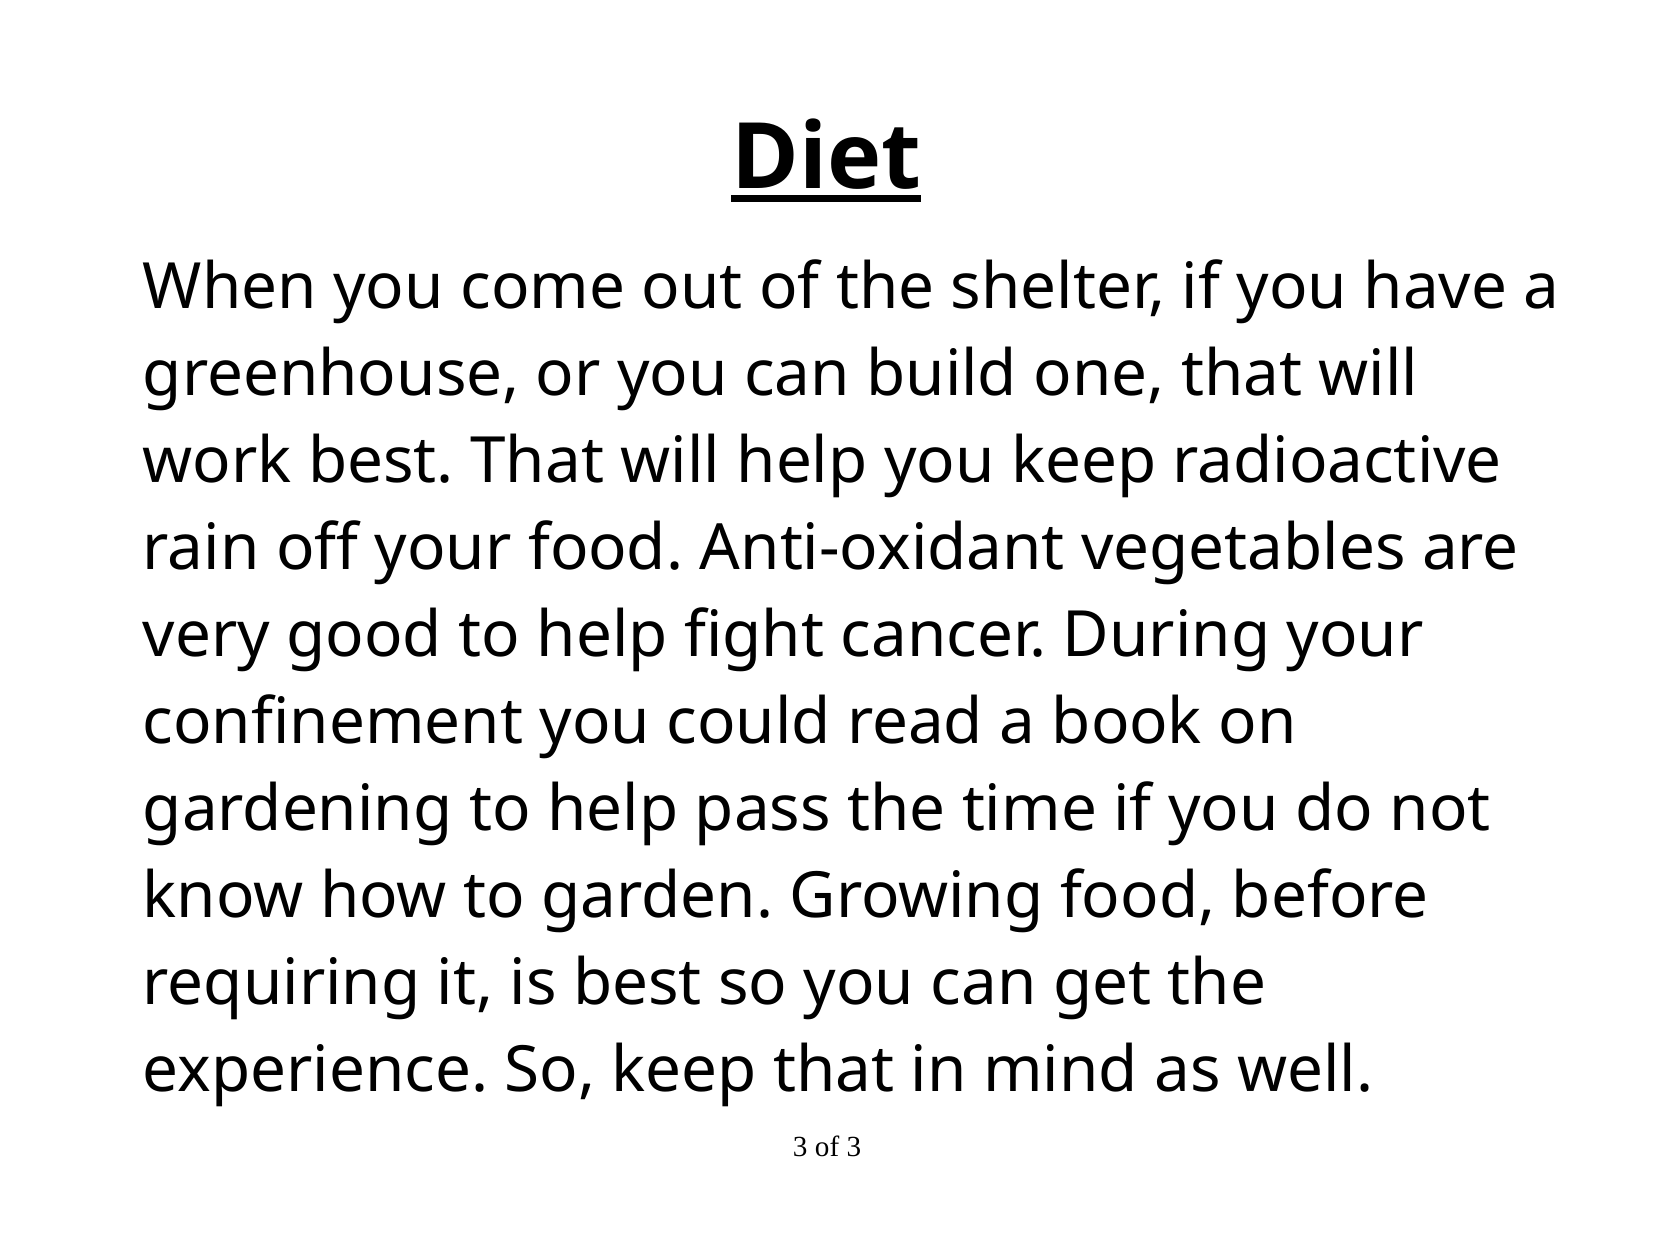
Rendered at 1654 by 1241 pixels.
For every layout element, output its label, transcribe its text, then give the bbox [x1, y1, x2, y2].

title Diet [82, 49, 1571, 240]
list When you come out of the shelter, if you have a greenhouse, or you can build one, that will work best. That will help you keep radioactive rain off your food. Anti-oxidant vegetables are very good to help fight cancer. During your confinement you could read a book on gardening to help pass the time if you do not know how to garden. Growing food, before requiring it, is best so you can get the experience. So, keep that in mind as well. [82, 240, 1571, 1126]
